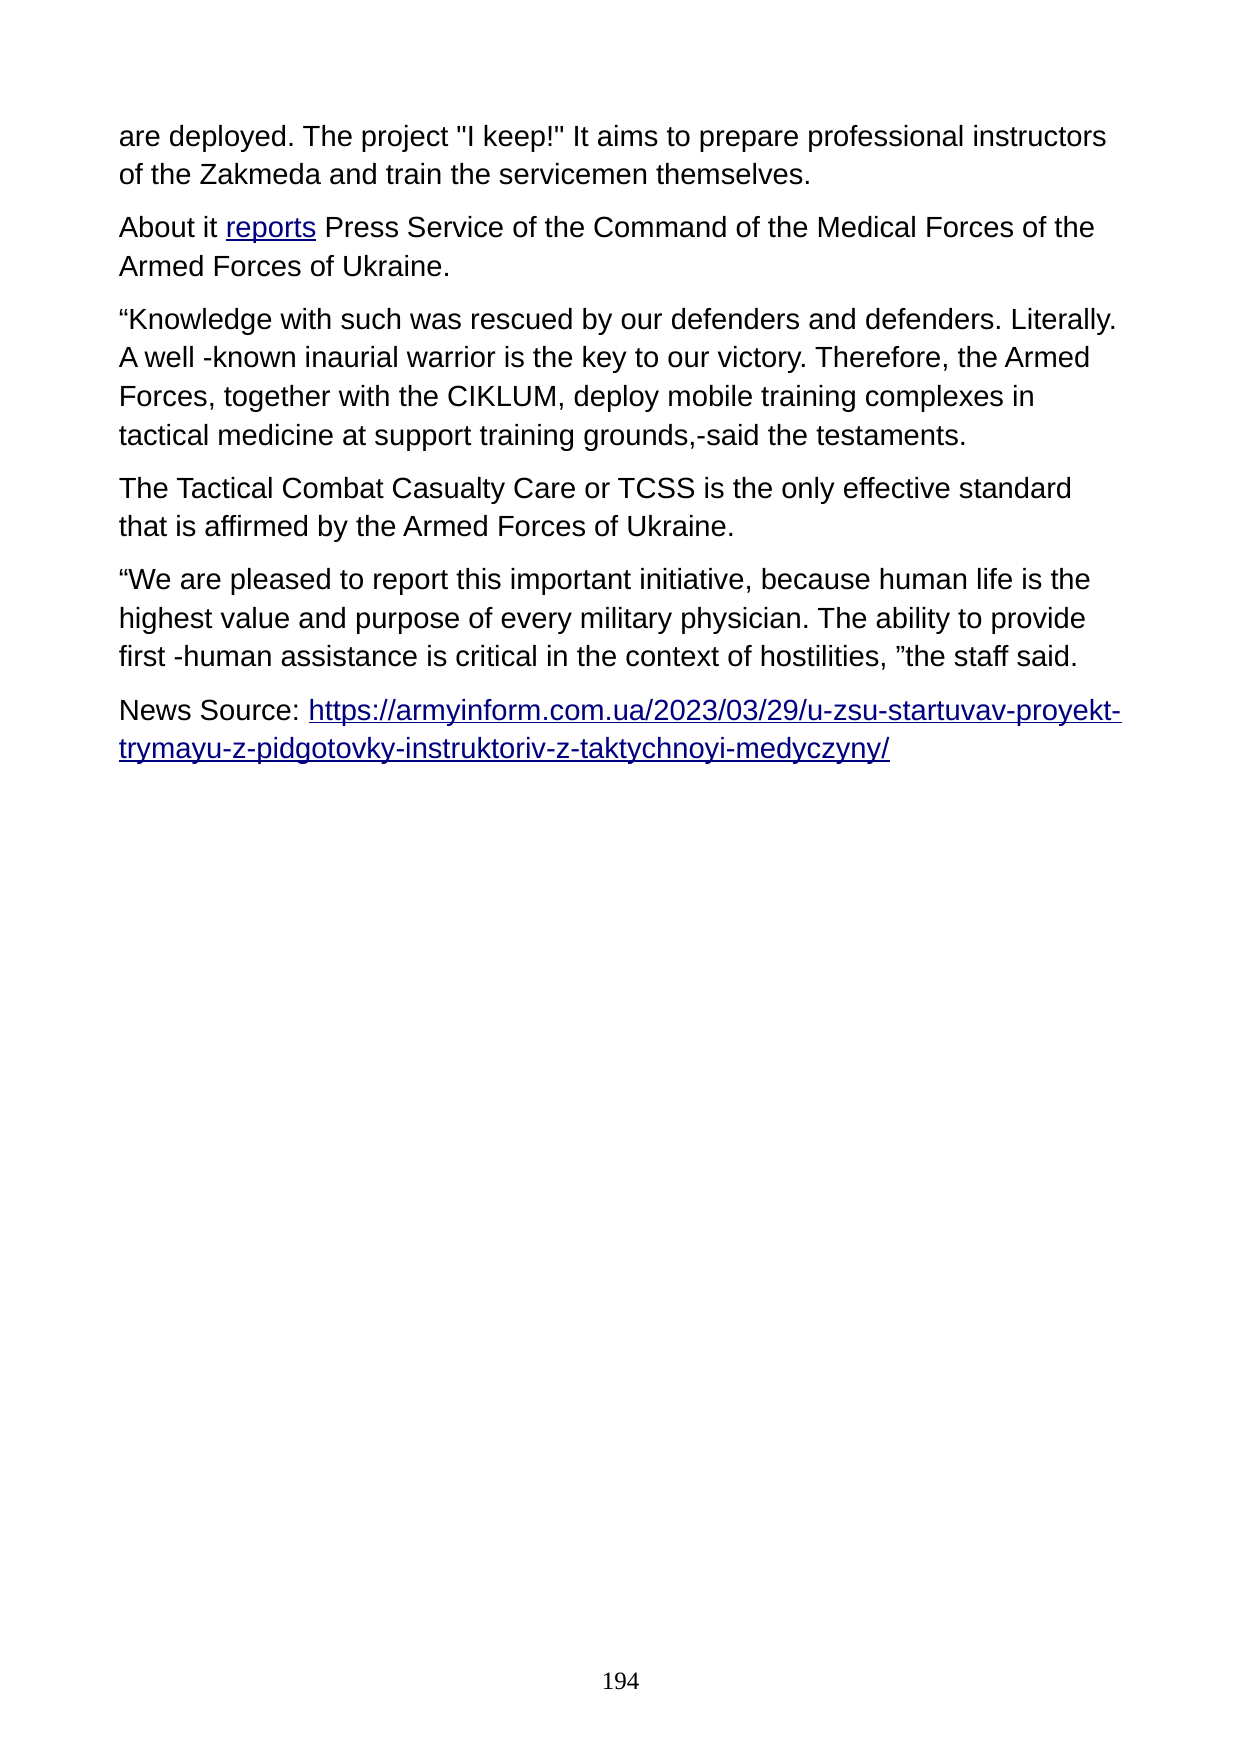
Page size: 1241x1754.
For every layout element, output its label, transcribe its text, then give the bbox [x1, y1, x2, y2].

text are deployed. The project "I keep!" It aims to prepare professional instructors of the Zakmeda and train the servicemen themselves. [118, 118, 1122, 191]
text “We are pleased to report this important initiative, because human life is the highest value and purpose of every military physician. The ability to provide first -human assistance is critical in the context of hostilities, ”the staff said. [118, 562, 1122, 673]
text “Knowledge with such was rescued by our defenders and defenders. Literally. A well -known inaurial warrior is the key to our victory. Therefore, the Armed Forces, together with the CIKLUM, deploy mobile training complexes in tactical medicine at support training grounds,-said the testaments. [118, 302, 1122, 451]
text The Tactical Combat Casualty Care or TCSS is the only effective standard that is affirmed by the Armed Forces of Ukraine. [118, 471, 1122, 543]
text News Source: https://armyinform.com.ua/2023/03/29/u-zsu-startuvav-proyekt-trymayu-z-pidgotovky-instruktoriv-z-taktychnoyi-medyczyny/ [118, 692, 1122, 764]
text About it reports Press Service of the Command of the Medical Forces of the Armed Forces of Ukraine. [118, 210, 1122, 282]
